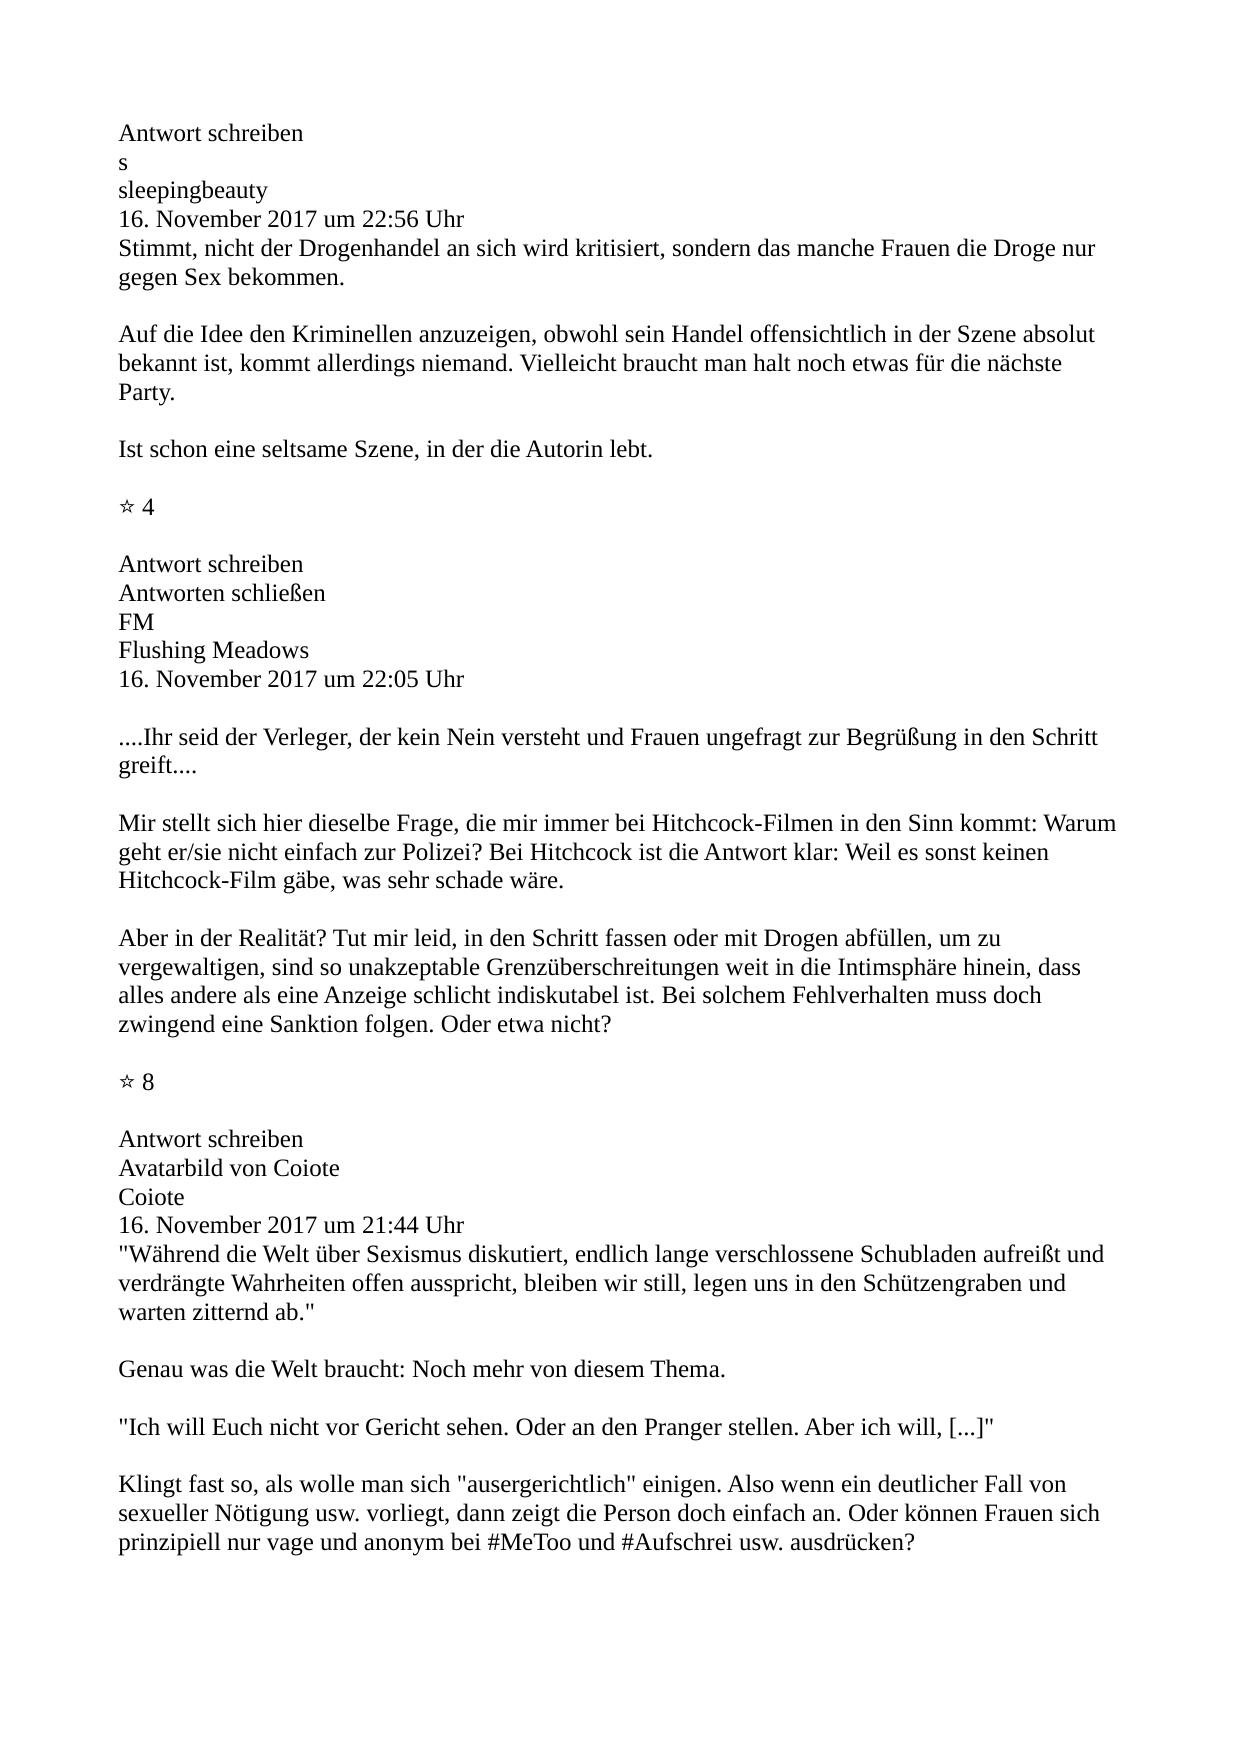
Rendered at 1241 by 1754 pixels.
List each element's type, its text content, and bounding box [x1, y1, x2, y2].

text FM [118, 607, 1122, 636]
text Antwort schreiben [118, 549, 1122, 578]
text "Während die Welt über Sexismus diskutiert, endlich lange verschlossene Schubladen aufreißt und verdrängte Wahrheiten offen ausspricht, bleiben wir still, legen uns in den Schützengraben und warten zitternd ab." [118, 1239, 1122, 1326]
text 16. November 2017 um 21:44 Uhr [118, 1211, 1122, 1239]
text Mir stellt sich hier dieselbe Frage, die mir immer bei Hitchcock-Filmen in den Sinn kommt: Warum geht er/sie nicht einfach zur Polizei? Bei Hitchcock ist die Antwort klar: Weil es sonst keinen Hitchcock-Film gäbe, was sehr schade wäre. [118, 808, 1122, 894]
text Antwort schreiben [118, 118, 1122, 147]
text sleepingbeauty [118, 176, 1122, 204]
text Genau was die Welt braucht: Noch mehr von diesem Thema. [118, 1354, 1122, 1383]
text ⭐️ 8 [118, 1067, 1122, 1096]
text Avatarbild von Coiote [118, 1153, 1122, 1182]
text "Ich will Euch nicht vor Gericht sehen. Oder an den Pranger stellen. Aber ich will, [...]" [118, 1412, 1122, 1441]
text 16. November 2017 um 22:05 Uhr [118, 664, 1122, 693]
text ....Ihr seid der Verleger, der kein Nein versteht und Frauen ungefragt zur Begrüßung in den Schritt greift.... [118, 722, 1122, 779]
text s [118, 147, 1122, 176]
text Aber in der Realität? Tut mir leid, in den Schritt fassen oder mit Drogen abfüllen, um zu vergewaltigen, sind so unakzeptable Grenzüberschreitungen weit in die Intimsphäre hinein, dass alles andere als eine Anzeige schlicht indiskutabel ist. Bei solchem Fehlverhalten muss doch zwingend eine Sanktion folgen. Oder etwa nicht? [118, 923, 1122, 1038]
text Stimmt, nicht der Drogenhandel an sich wird kritisiert, sondern das manche Frauen die Droge nur gegen Sex bekommen. [118, 233, 1122, 291]
text Antwort schreiben [118, 1124, 1122, 1153]
text 16. November 2017 um 22:56 Uhr [118, 204, 1122, 233]
text Flushing Meadows [118, 636, 1122, 664]
text Ist schon eine seltsame Szene, in der die Autorin lebt. [118, 434, 1122, 463]
text Klingt fast so, als wolle man sich "ausergerichtlich" einigen. Also wenn ein deutlicher Fall von sexueller Nötigung usw. vorliegt, dann zeigt die Person doch einfach an. Oder können Frauen sich prinzipiell nur vage und anonym bei #MeToo und #Aufschrei usw. ausdrücken? [118, 1469, 1122, 1556]
text Coiote [118, 1182, 1122, 1211]
text Auf die Idee den Kriminellen anzuzeigen, obwohl sein Handel offensichtlich in der Szene absolut bekannt ist, kommt allerdings niemand. Vielleicht braucht man halt noch etwas für die nächste Party. [118, 319, 1122, 406]
text ⭐️ 4 [118, 492, 1122, 521]
text Antworten schließen [118, 578, 1122, 607]
